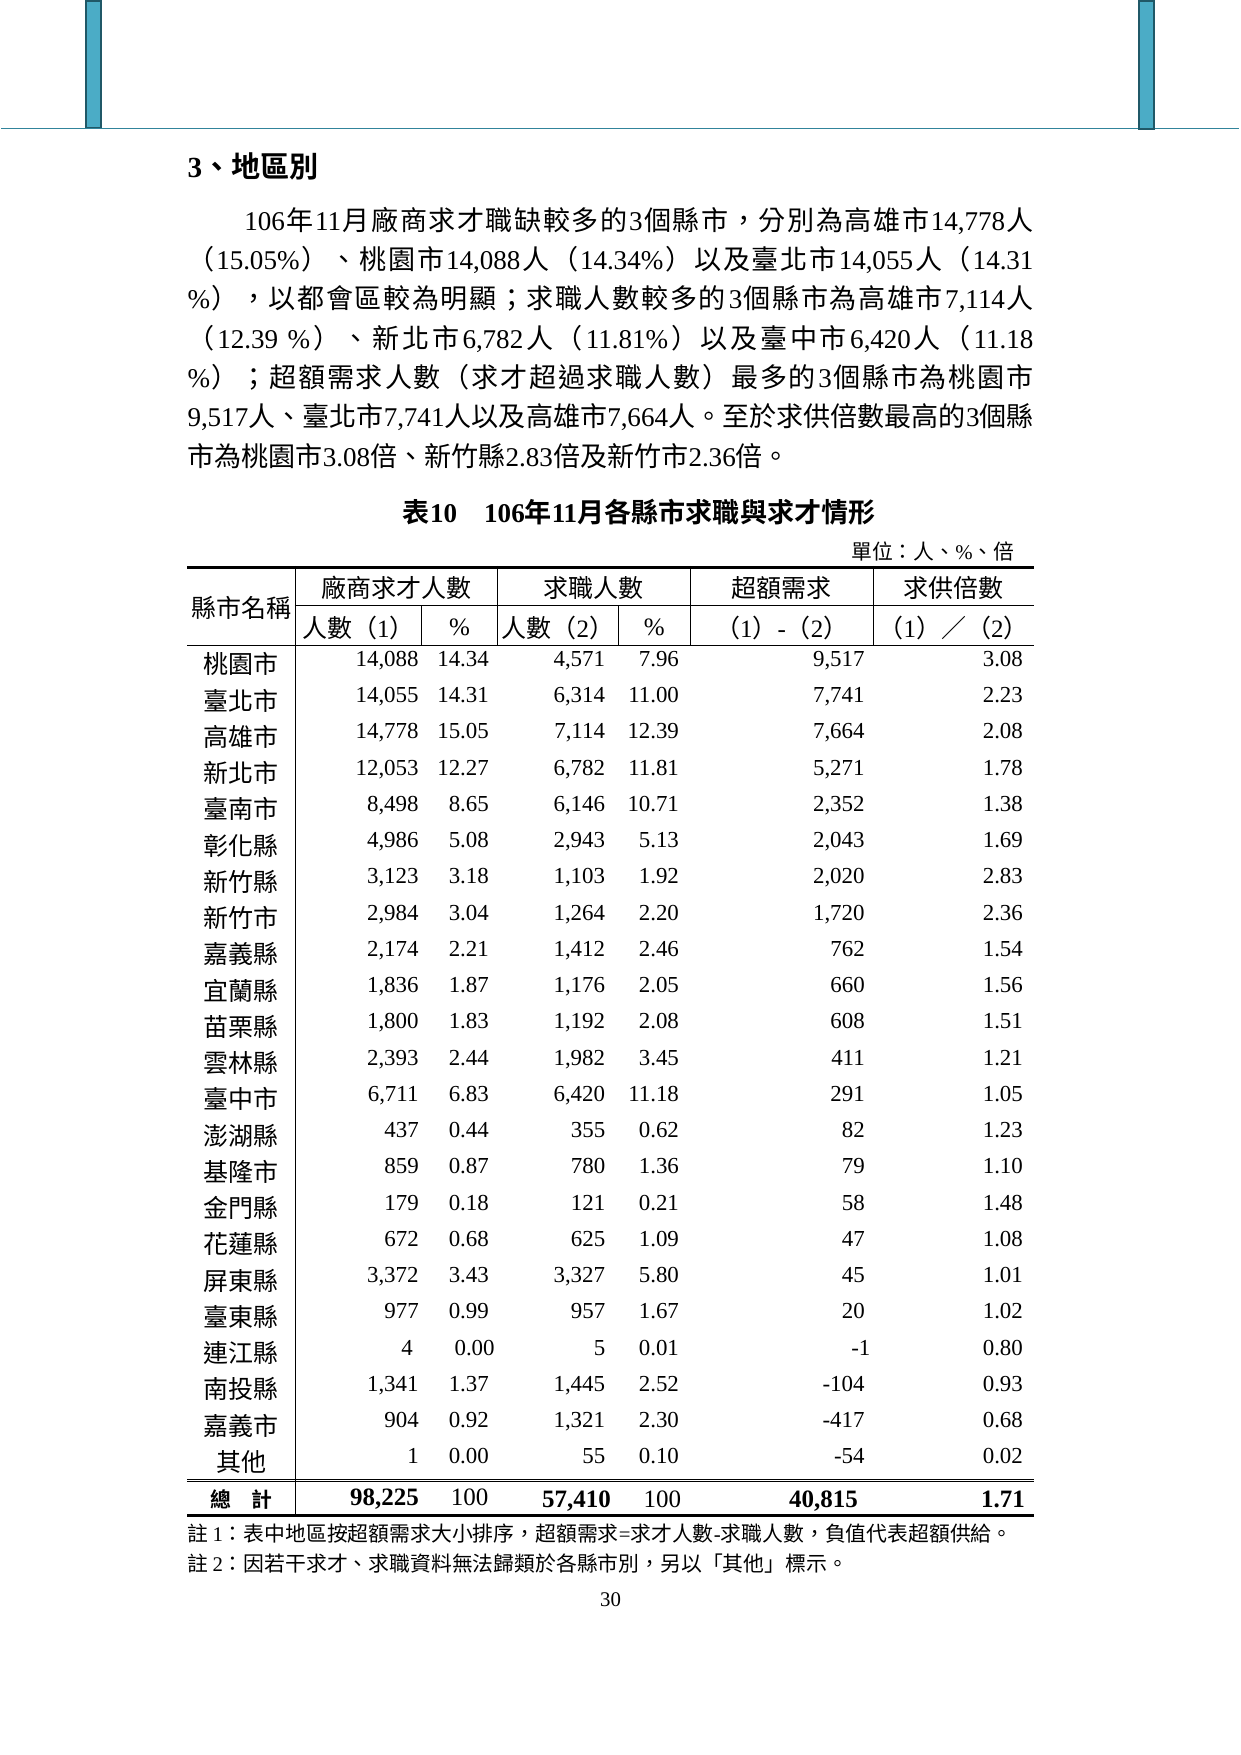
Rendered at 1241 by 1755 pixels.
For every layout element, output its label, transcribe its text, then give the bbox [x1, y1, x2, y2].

table_cell 58 [688, 1189, 873, 1225]
table_cell 澎湖縣 [187, 1116, 295, 1152]
table_cell 14,778 [296, 718, 421, 754]
table_cell 1.69 [873, 826, 1031, 862]
table_cell 780 [497, 1153, 613, 1189]
table_cell 1.01 [873, 1261, 1031, 1297]
text 註2：因若干求才、求職資料無法歸類於各縣市別，另以「其他」標示。 [187, 1547, 1034, 1578]
text 106年11月廠商求才職缺較多的3個縣市，分別為高雄市14,778人（15.05%）、桃園市14,088人（14.34%）以及臺北市14,055人（14.31 %），以都會區較為明顯；求職人數較多的3個縣市為高雄市7,114人（12.39 %）、新北市6,782人（11.81%）以及臺中市6,420人（11.18 %）；超額需求人數（求才超過求職人數）最多的3個縣市為桃園市9,517人、臺北市7,741人以及高雄市7,664人。至於求供倍數最高的3個縣市為桃園市3.08倍、新竹縣2.83倍及新竹市2.36倍。 [187, 199, 1034, 474]
table_cell 0.80 [873, 1334, 1031, 1370]
table_cell 1.67 [614, 1298, 687, 1334]
table_cell 7,741 [688, 681, 873, 717]
table_cell 南投縣 [187, 1370, 295, 1406]
table_cell 1.51 [873, 1008, 1031, 1044]
table_cell 0.02 [873, 1443, 1031, 1479]
table_cell 1.36 [614, 1153, 687, 1189]
table_cell 基隆市 [187, 1153, 295, 1189]
table_header 求供倍數 [874, 569, 1034, 605]
table_cell 14.34 [421, 646, 497, 681]
table_cell 1.92 [614, 863, 687, 899]
table_cell 彰化縣 [187, 826, 295, 862]
table_cell 1,836 [296, 971, 421, 1007]
table_cell 0.21 [614, 1189, 687, 1225]
table_cell 977 [296, 1298, 421, 1334]
table_cell 1.48 [873, 1189, 1031, 1225]
table_cell 人數（1） [296, 606, 421, 644]
table_cell 1,192 [497, 1008, 613, 1044]
table_header 求職人數 [498, 569, 690, 605]
table_cell 6,711 [296, 1080, 421, 1116]
table_cell 15.05 [421, 718, 497, 754]
table_cell 2.30 [614, 1406, 687, 1442]
table_cell 1.83 [421, 1008, 497, 1044]
table_cell 904 [296, 1406, 421, 1442]
table_cell 8,498 [296, 790, 421, 826]
table_cell 2.44 [421, 1044, 497, 1080]
table_cell 其他 [187, 1443, 295, 1479]
table_cell 179 [296, 1189, 421, 1225]
table_cell 0.68 [421, 1225, 497, 1261]
table_cell 0.18 [421, 1189, 497, 1225]
table_cell 1.08 [873, 1225, 1031, 1261]
table_cell 1 [296, 1443, 421, 1479]
table_cell 0.10 [614, 1443, 687, 1479]
table_cell 4 [296, 1334, 421, 1370]
table_cell 2.23 [873, 681, 1031, 717]
table_cell 2.08 [873, 718, 1031, 754]
table_cell 6,314 [497, 681, 613, 717]
table_cell 6,782 [497, 754, 613, 790]
table_cell 1.71 [873, 1482, 1034, 1514]
table_cell 608 [688, 1008, 873, 1044]
table_cell 11.18 [614, 1080, 687, 1116]
table_cell 762 [688, 935, 873, 971]
table_cell 5,271 [688, 754, 873, 790]
text 表10 106年11月各縣市求職與求才情形 [187, 491, 1034, 531]
table_cell 20 [688, 1298, 873, 1334]
table_cell 嘉義縣 [187, 935, 295, 971]
table_cell 1.54 [873, 935, 1031, 971]
table_cell 1,800 [296, 1008, 421, 1044]
table_cell 連江縣 [187, 1334, 295, 1370]
text 3、地區別 [187, 144, 1034, 186]
table_cell 2,174 [296, 935, 421, 971]
table_cell 14,055 [296, 681, 421, 717]
table_cell 臺中市 [187, 1080, 295, 1116]
table_cell 2,043 [688, 826, 873, 862]
table_cell 1,264 [497, 899, 613, 935]
table_cell 2.05 [614, 971, 687, 1007]
table_cell 金門縣 [187, 1189, 295, 1225]
table_cell 957 [497, 1298, 613, 1334]
table_cell 新北市 [187, 754, 295, 790]
table_cell 11.81 [614, 754, 687, 790]
table_cell -417 [688, 1406, 873, 1442]
table_cell 2,020 [688, 863, 873, 899]
table_cell 1.38 [873, 790, 1031, 826]
table_cell 55 [497, 1443, 613, 1479]
table_cell 2.20 [614, 899, 687, 935]
table_cell 3,372 [296, 1261, 421, 1297]
table_cell 4,571 [497, 646, 613, 681]
table_cell 3.43 [421, 1261, 497, 1297]
table_cell 0.99 [421, 1298, 497, 1334]
table_cell 5.13 [614, 826, 687, 862]
table_cell 人數（2） [498, 606, 618, 644]
table_cell 1,720 [688, 899, 873, 935]
table_cell 660 [688, 971, 873, 1007]
table_cell 5.08 [421, 826, 497, 862]
table_cell 100 [614, 1482, 690, 1514]
table_cell 12.27 [421, 754, 497, 790]
table_cell 1.37 [421, 1370, 497, 1406]
table_cell 2,984 [296, 899, 421, 935]
table_cell 2.46 [614, 935, 687, 971]
table_cell 1.87 [421, 971, 497, 1007]
table_cell % [619, 606, 690, 644]
table_cell 121 [497, 1189, 613, 1225]
table_cell 5 [497, 1334, 613, 1370]
table_cell 新竹縣 [187, 863, 295, 899]
table_cell -54 [688, 1443, 873, 1479]
table_cell 1,103 [497, 863, 613, 899]
table_cell 總 計 [187, 1482, 295, 1514]
table_cell 1.09 [614, 1225, 687, 1261]
table_cell 2.36 [873, 899, 1031, 935]
table_cell 3.18 [421, 863, 497, 899]
table_cell 355 [497, 1116, 613, 1152]
table_cell 14,088 [296, 646, 421, 681]
table_cell 屏東縣 [187, 1261, 295, 1297]
table_cell 45 [688, 1261, 873, 1297]
table_cell 3,123 [296, 863, 421, 899]
table_cell 7.96 [614, 646, 687, 681]
table_cell 47 [688, 1225, 873, 1261]
table_cell 1.56 [873, 971, 1031, 1007]
table_cell 4,986 [296, 826, 421, 862]
table_cell 859 [296, 1153, 421, 1189]
table_cell 桃園市 [187, 646, 295, 681]
table_cell 672 [296, 1225, 421, 1261]
table_cell 0.44 [421, 1116, 497, 1152]
table_cell 新竹市 [187, 899, 295, 935]
table_cell 0.00 [421, 1334, 497, 1370]
table_cell 臺東縣 [187, 1298, 295, 1334]
table_cell 1.21 [873, 1044, 1031, 1080]
table_cell 1.78 [873, 754, 1031, 790]
table_cell 0.01 [614, 1334, 687, 1370]
table_cell 0.93 [873, 1370, 1031, 1406]
table_header 超額需求 [691, 569, 873, 605]
table_cell 40,815 [690, 1482, 873, 1514]
table_cell 3.08 [873, 646, 1031, 681]
table_cell 5.80 [614, 1261, 687, 1297]
table_cell 7,664 [688, 718, 873, 754]
table_cell 2.83 [873, 863, 1031, 899]
table_cell 11.00 [614, 681, 687, 717]
table_cell 雲林縣 [187, 1044, 295, 1080]
table_cell 2.08 [614, 1008, 687, 1044]
table_cell 6,146 [497, 790, 613, 826]
table_header 廠商求才人數 [296, 569, 497, 605]
table_cell 0.62 [614, 1116, 687, 1152]
table_cell （1）／（2） [874, 606, 1034, 644]
table_cell 1.02 [873, 1298, 1031, 1334]
table_cell 82 [688, 1116, 873, 1152]
table_cell 2.52 [614, 1370, 687, 1406]
table_cell 宜蘭縣 [187, 971, 295, 1007]
table_cell 411 [688, 1044, 873, 1080]
table_cell 2.21 [421, 935, 497, 971]
table_cell 8.65 [421, 790, 497, 826]
table_cell 苗栗縣 [187, 1008, 295, 1044]
table_cell 1,445 [497, 1370, 613, 1406]
table_cell 1,412 [497, 935, 613, 971]
table_cell 1,321 [497, 1406, 613, 1442]
table_cell 1.23 [873, 1116, 1031, 1152]
table_cell （1）-（2） [691, 606, 873, 644]
table_cell 79 [688, 1153, 873, 1189]
table_cell 57,410 [497, 1482, 613, 1514]
table_cell -1 [688, 1334, 873, 1370]
table_cell 0.92 [421, 1406, 497, 1442]
table_cell 0.68 [873, 1406, 1031, 1442]
table_cell 291 [688, 1080, 873, 1116]
table_cell 2,393 [296, 1044, 421, 1080]
table_cell 臺北市 [187, 681, 295, 717]
table_cell % [422, 606, 497, 644]
table_cell 625 [497, 1225, 613, 1261]
table_cell 7,114 [497, 718, 613, 754]
table_cell -104 [688, 1370, 873, 1406]
table_cell 3.04 [421, 899, 497, 935]
text 單位：人、%、倍 [187, 536, 1014, 566]
table_cell 2,943 [497, 826, 613, 862]
table_cell 2,352 [688, 790, 873, 826]
table_cell 6,420 [497, 1080, 613, 1116]
table_cell 嘉義市 [187, 1406, 295, 1442]
table_header 縣市名稱 [187, 569, 295, 644]
table_cell 1.05 [873, 1080, 1031, 1116]
table_cell 98,225 [296, 1482, 421, 1514]
table_cell 0.00 [421, 1443, 497, 1479]
table_cell 12,053 [296, 754, 421, 790]
table_cell 12.39 [614, 718, 687, 754]
text 註1：表中地區按超額需求大小排序，超額需求=求才人數-求職人數，負值代表超額供給。 [187, 1517, 1034, 1547]
table_cell 0.87 [421, 1153, 497, 1189]
table_cell 10.71 [614, 790, 687, 826]
table_cell 1,176 [497, 971, 613, 1007]
table_cell 437 [296, 1116, 421, 1152]
table_cell 1,982 [497, 1044, 613, 1080]
table_cell 14.31 [421, 681, 497, 717]
table_cell 高雄市 [187, 718, 295, 754]
table_cell 臺南市 [187, 790, 295, 826]
table_cell 1.10 [873, 1153, 1031, 1189]
table_cell 花蓮縣 [187, 1225, 295, 1261]
table_cell 6.83 [421, 1080, 497, 1116]
table_cell 9,517 [688, 646, 873, 681]
table_cell 3,327 [497, 1261, 613, 1297]
table_cell 1,341 [296, 1370, 421, 1406]
table_cell 100 [421, 1482, 497, 1514]
table_cell 3.45 [614, 1044, 687, 1080]
